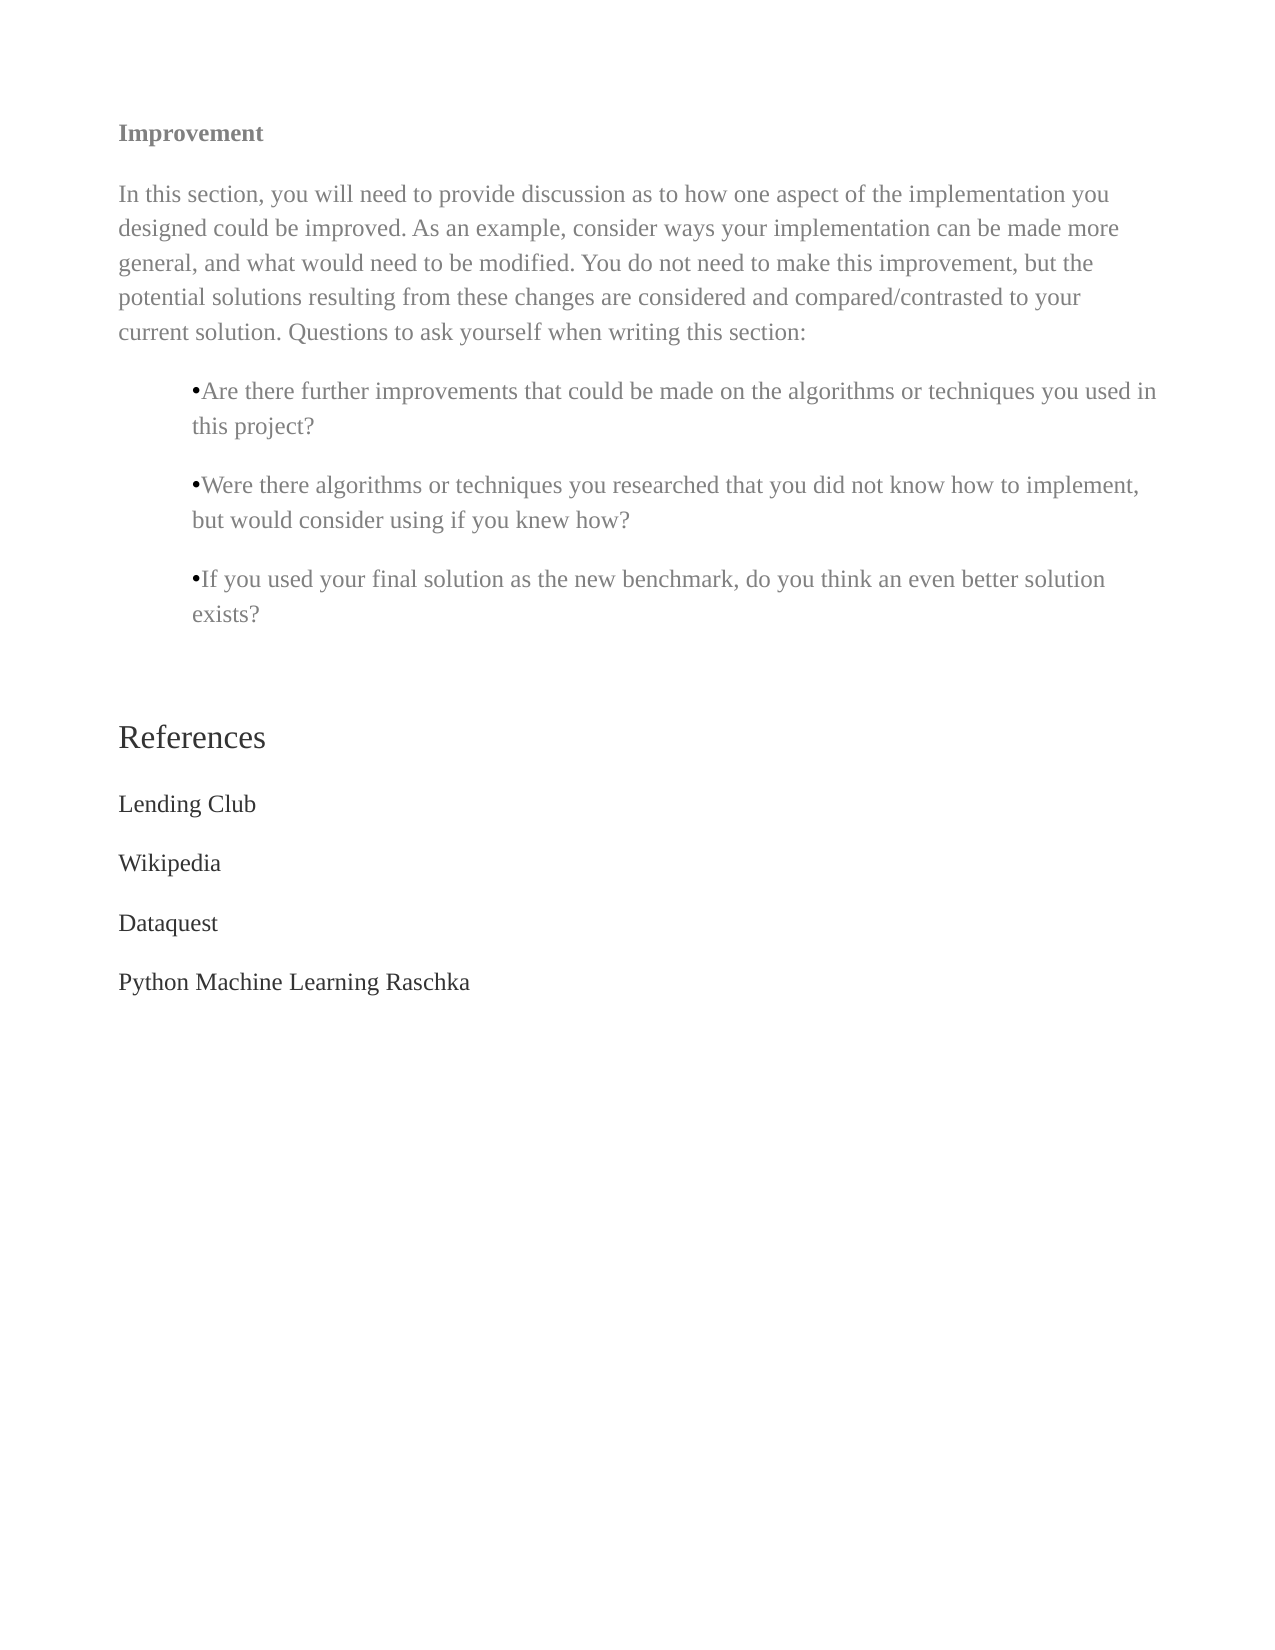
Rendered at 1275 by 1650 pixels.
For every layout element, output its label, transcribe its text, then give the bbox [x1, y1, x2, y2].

text Python Machine Learning Raschka [118, 967, 1157, 996]
subtitle Improvement [118, 118, 1157, 147]
text In this section, you will need to provide discussion as to how one aspect of the implementation you designed could be improved. As an example, consider ways your implementation can be made more general, and what would need to be modified. You do not need to make this improvement, but the potential solutions resulting from these changes are considered and compared/contrasted to your current solution. Questions to ask yourself when writing this section: [118, 179, 1157, 346]
text Lending Club [118, 789, 1157, 817]
list Were there algorithms or techniques you researched that you did not know how to implement, but would consider using if you knew how? [118, 470, 1157, 534]
list If you used your final solution as the new benchmark, do you think an even better solution exists? [118, 564, 1157, 628]
text Dataquest [118, 908, 1157, 936]
list Are there further improvements that could be made on the algorithms or techniques you used in this project? [118, 376, 1157, 440]
text References [118, 718, 1157, 756]
text Wikipedia [118, 848, 1157, 877]
